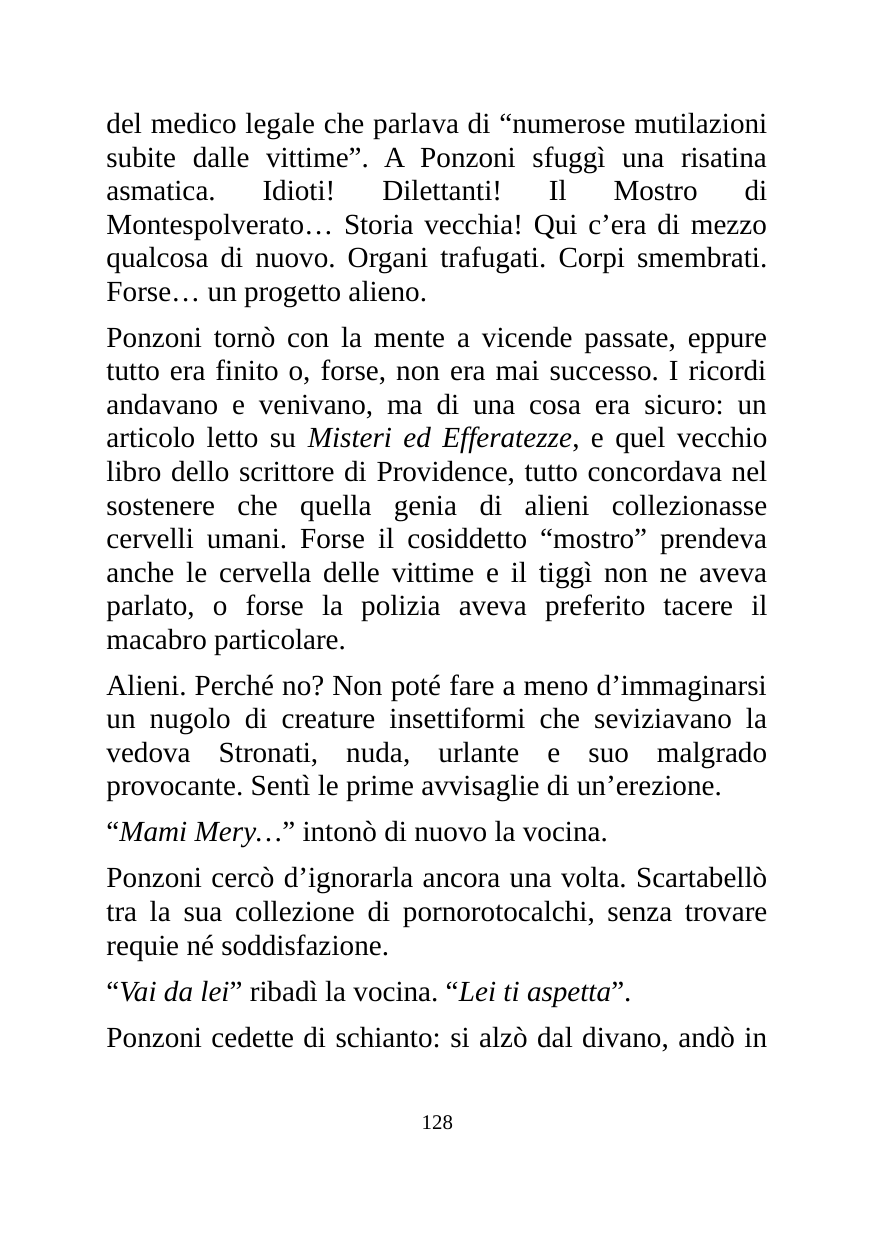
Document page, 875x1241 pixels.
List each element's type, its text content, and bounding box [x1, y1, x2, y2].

text Ponzoni cedette di schianto: si alzò dal divano, andò in [106, 1020, 768, 1053]
text Alieni. Perché no? Non poté fare a meno d’immaginarsi un nugolo di creature insettiformi che seviziavano la vedova Stronati, nuda, urlante e suo malgrado provocante. Sentì le prime avvisaglie di un’erezione. [106, 668, 768, 802]
text Ponzoni tornò con la mente a vicende passate, eppure tutto era finito o, forse, non era mai successo. I ricordi andavano e venivano, ma di una cosa era sicuro: un articolo letto su Misteri ed Efferatezze, e quel vecchio libro dello scrittore di Providence, tutto concordava nel sostenere che quella genia di alieni collezionasse cervelli umani. Forse il cosiddetto “mostro” prendeva anche le cervella delle vittime e il tiggì non ne aveva parlato, o forse la polizia aveva preferito tacere il macabro particolare. [106, 320, 768, 655]
text “Mami Mery…” intonò di nuovo la vocina. [106, 814, 768, 848]
text Ponzoni cercò d’ignorarla ancora una volta. Scartabellò tra la sua collezione di pornorotocalchi, senza trovare requie né soddisfazione. [106, 861, 768, 961]
text “Vai da lei” ribadì la vocina. “Lei ti aspetta”. [106, 974, 768, 1007]
text del medico legale che parlava di “numerose mutilazioni subite dalle vittime”. A Ponzoni sfuggì una risatina asmatica. Idioti! Dilettanti! Il Mostro di Montespolverato… Storia vecchia! Qui c’era di mezzo qualcosa di nuovo. Organi trafugati. Corpi smembrati. Forse… un progetto alieno. [106, 106, 768, 307]
